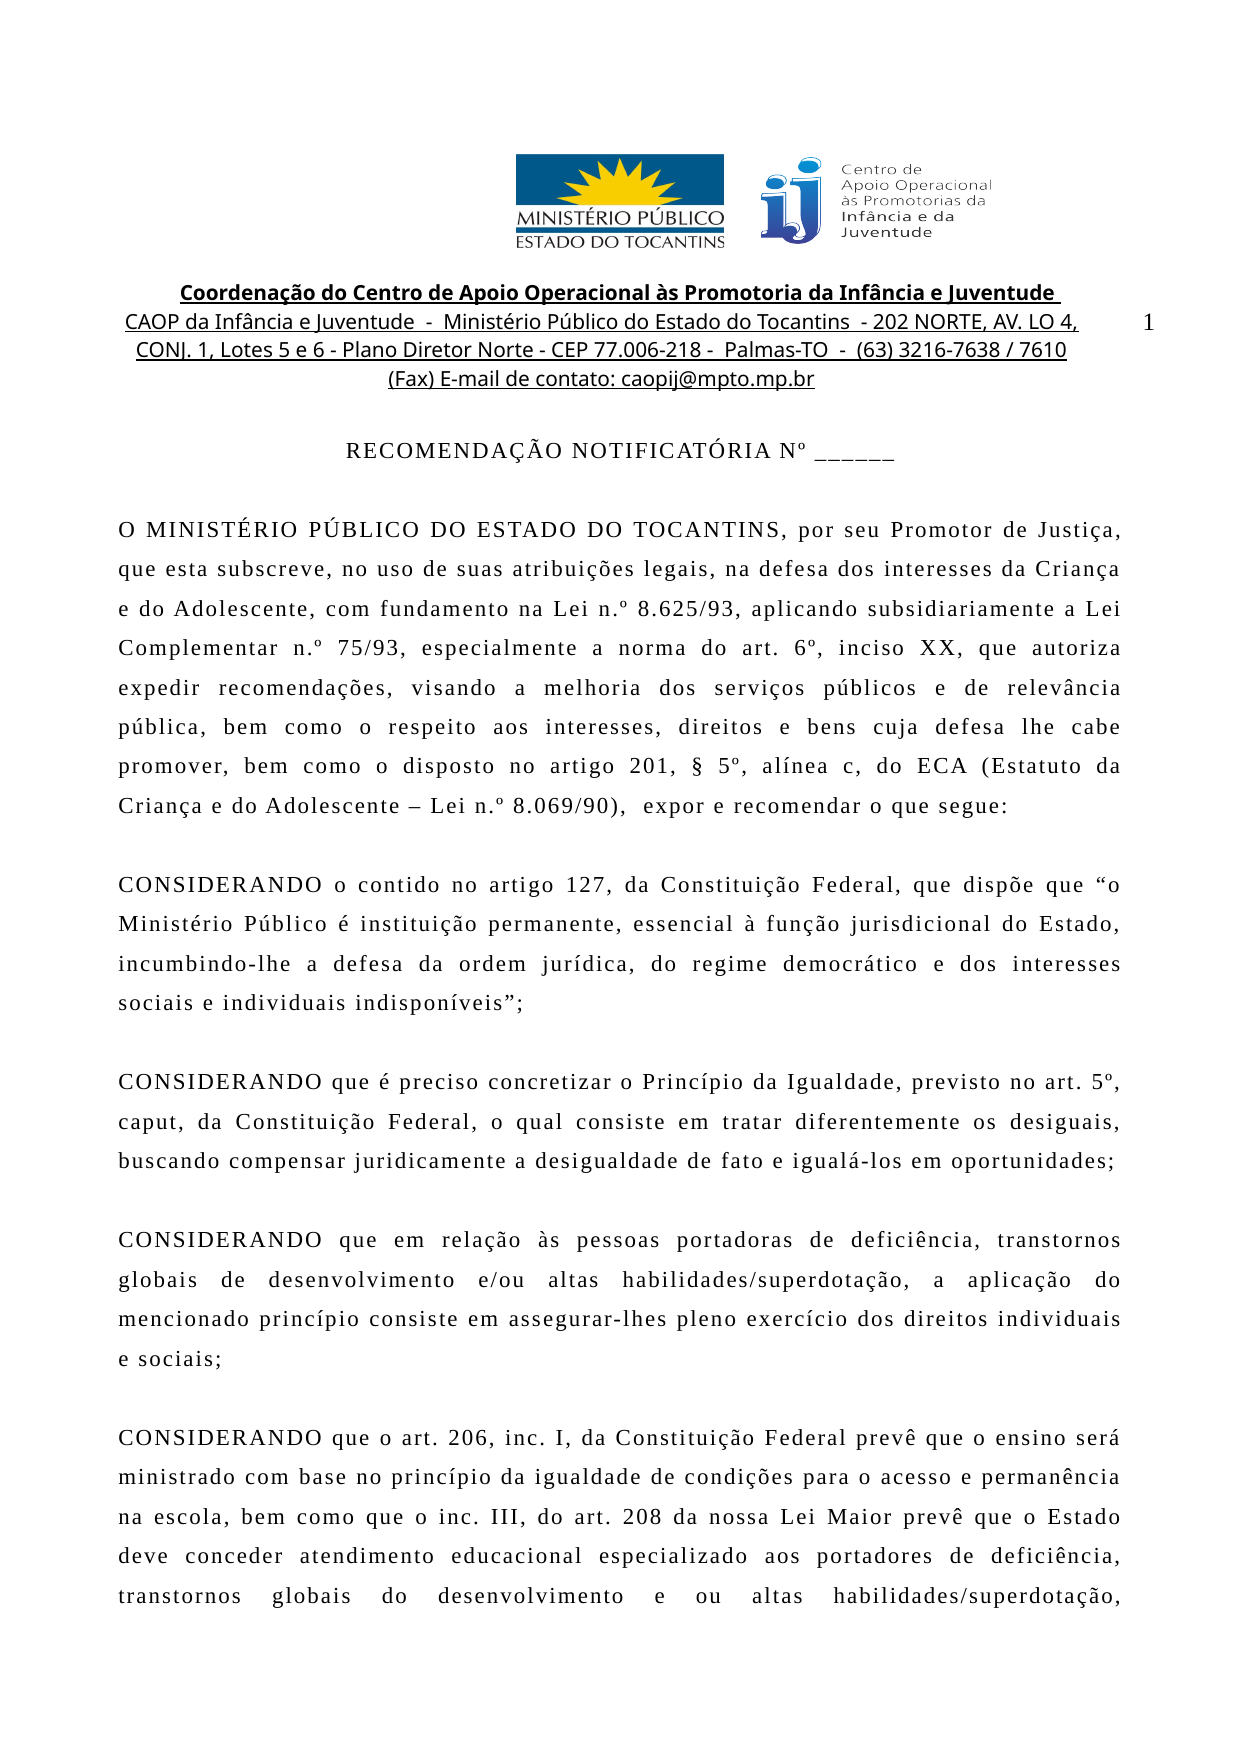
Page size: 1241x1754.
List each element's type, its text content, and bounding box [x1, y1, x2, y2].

picture [516, 154, 725, 248]
text CONSIDERANDO que o art. 206, inc. I, da Constituição Federal prevê que o ensino será ministrado com base no princípio da igualdade de condições para o acesso e permanência na escola, bem como que o inc. III, do art. 208 da nossa Lei Maior prevê que o Estado deve conceder atendimento educacional especializado aos portadores de deficiência, transtornos globais do desenvolvimento e ou altas habilidades/superdotação, [118, 1424, 1122, 1608]
text CONSIDERANDO que em relação às pessoas portadoras de deficiência, transtornos globais de desenvolvimento e/ou altas habilidades/superdotação, a aplicação do mencionado princípio consiste em assegurar-lhes pleno exercício dos direitos individuais e sociais; [118, 1226, 1122, 1371]
text O MINISTÉRIO PÚBLICO DO ESTADO DO TOCANTINS, por seu Promotor de Justiça, que esta subscreve, no uso de suas atribuições legais, na defesa dos interesses da Criança e do Adolescente, com fundamento na Lei n.º 8.625/93, aplicando subsidiariamente a Lei Complementar n.º 75/93, especialmente a norma do art. 6º, inciso XX, que autoriza expedir recomendações, visando a melhoria dos serviços públicos e de relevância pública, bem como o respeito aos interesses, direitos e bens cuja defesa lhe cabe promover, bem como o disposto no artigo 201, § 5º, alínea c, do ECA (Estatuto da Criança e do Adolescente – Lei n.º 8.069/90), expor e recomendar o que segue: [118, 516, 1122, 818]
text CONSIDERANDO que é preciso concretizar o Princípio da Igualdade, previsto no art. 5º, caput, da Constituição Federal, o qual consiste em tratar diferentemente os desiguais, buscando compensar juridicamente a desigualdade de fato e igualá-los em oportunidades; [118, 1068, 1122, 1174]
text CONSIDERANDO o contido no artigo 127, da Constituição Federal, que dispõe que “o Ministério Público é instituição permanente, essencial à função jurisdicional do Estado, incumbindo-lhe a defesa da ordem jurídica, do regime democrático e dos interesses sociais e individuais indisponíveis”; [118, 871, 1122, 1016]
picture [761, 157, 991, 244]
text RECOMENDAÇÃO NOTIFICATÓRIA Nº ______ [118, 437, 1122, 463]
